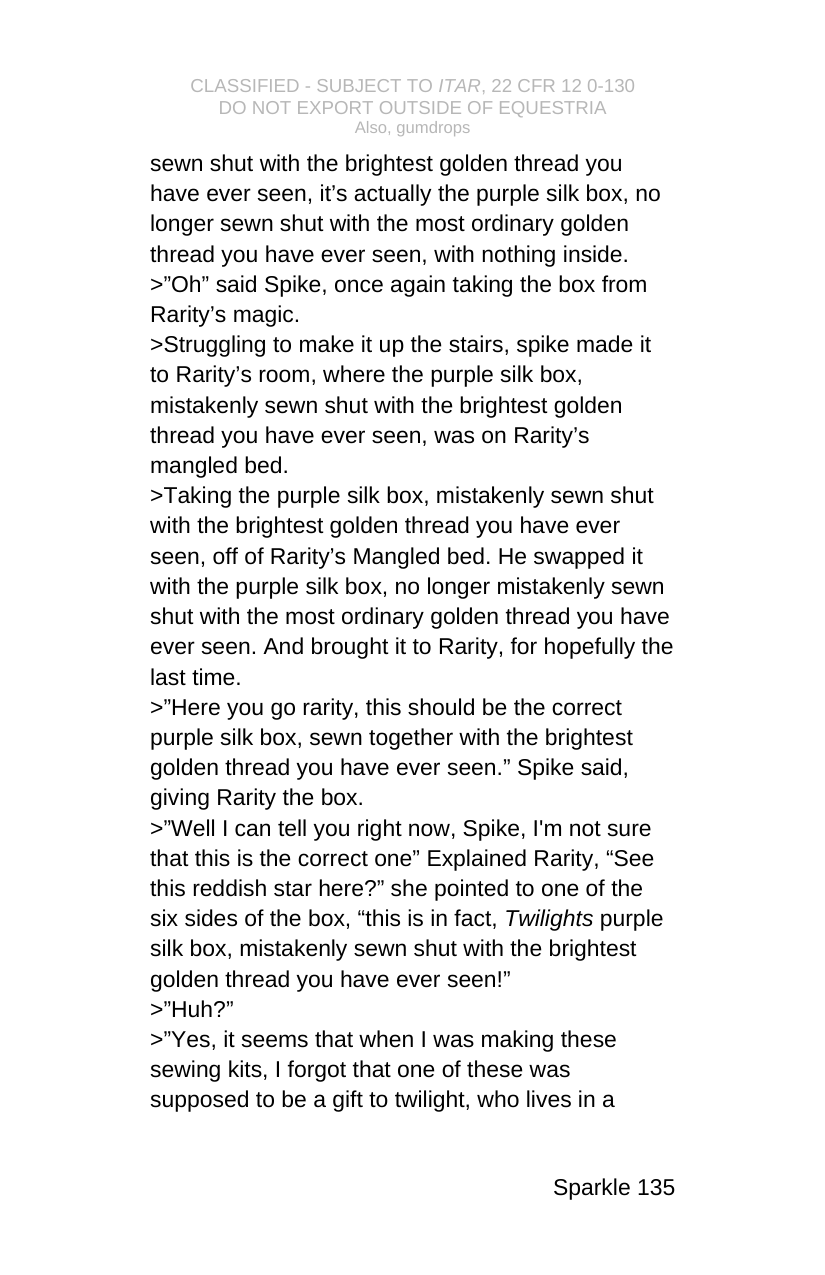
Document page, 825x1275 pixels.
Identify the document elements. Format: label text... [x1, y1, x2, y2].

text >”Here you go rarity, this should be the correct purple silk box, sewn together with the brightest golden thread you have ever seen.” Spike said, giving Rarity the box. [150, 694, 675, 811]
text sewn shut with the brightest golden thread you have ever seen, it’s actually the purple silk box, no longer sewn shut with the most ordinary golden thread you have ever seen, with nothing inside. [150, 150, 675, 267]
text >”Well I can tell you right now, Spike, I'm not sure that this is the correct one” Explained Rarity, “See this reddish star here?” she pointed to one of the six sides of the box, “this is in fact, Twilights purple silk box, mistakenly sewn shut with the brightest golden thread you have ever seen!” [150, 814, 675, 992]
text >”Yes, it seems that when I was making these sewing kits, I forgot that one of these was supposed to be a gift to twilight, who lives in a [150, 1026, 675, 1113]
text >”Huh?” [150, 996, 675, 1022]
text >Taking the purple silk box, mistakenly sewn shut with the brightest golden thread you have ever seen, off of Rarity’s Mangled bed. He swapped it with the purple silk box, no longer mistakenly sewn shut with the most ordinary golden thread you have ever seen. And brought it to Rarity, for hopefully the last time. [150, 482, 675, 690]
text >Struggling to make it up the stairs, spike made it to Rarity’s room, where the purple silk box, mistakenly sewn shut with the brightest golden thread you have ever seen, was on Rarity’s mangled bed. [150, 331, 675, 478]
text >”Oh” said Spike, once again taking the box from Rarity’s magic. [150, 271, 675, 327]
